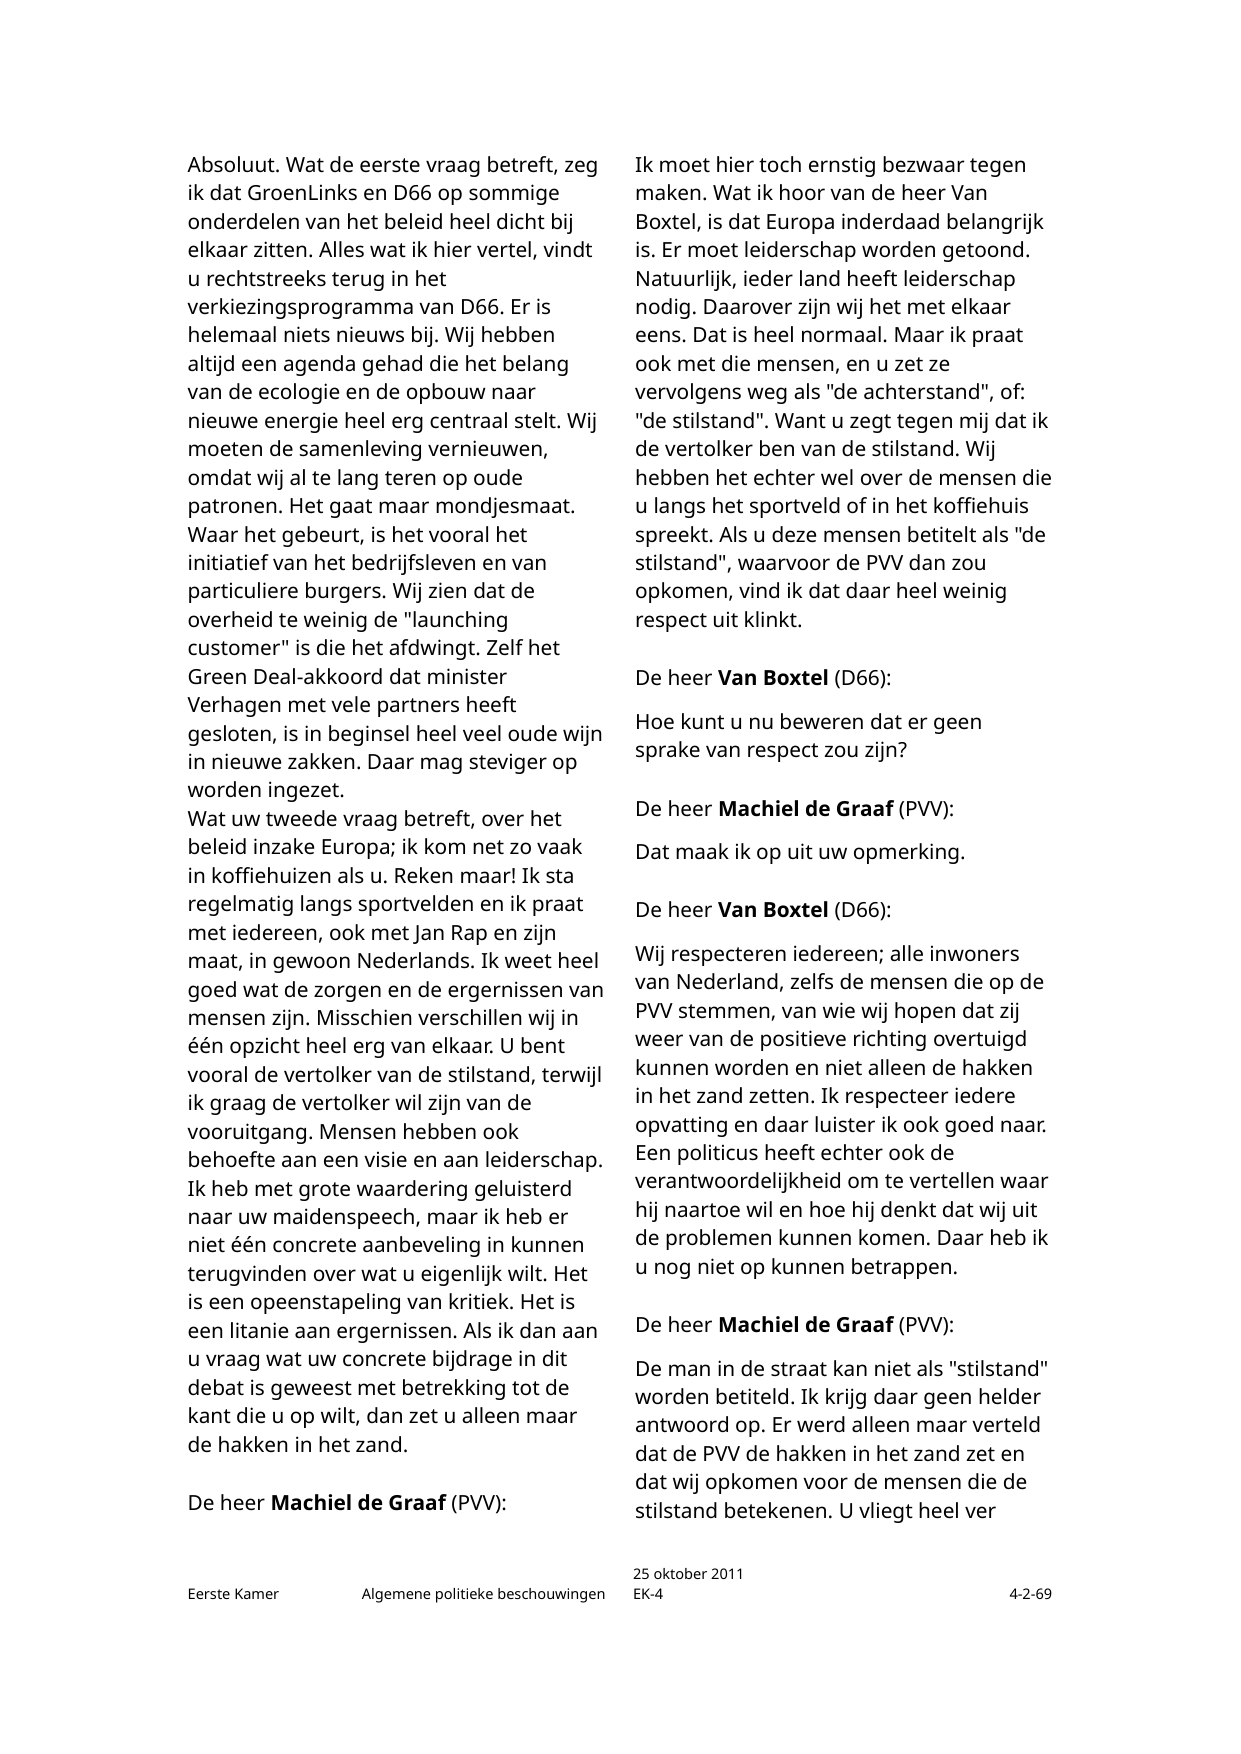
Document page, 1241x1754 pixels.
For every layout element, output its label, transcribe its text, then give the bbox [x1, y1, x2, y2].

text De man in de straat kan niet als "stilstand" worden betiteld. Ik krijg daar geen helder antwoord op. Er werd alleen maar verteld dat de PVV de hakken in het zand zet en dat wij opkomen voor de mensen die de stilstand betekenen. U vliegt heel ver [635, 1354, 1053, 1524]
text Dat maak ik op uit uw opmerking. [635, 837, 1053, 866]
text Wij respecteren iedereen; alle inwoners van Nederland, zelfs de mensen die op de PVV stemmen, van wie wij hopen dat zij weer van de positieve richting overtuigd kunnen worden en niet alleen de hakken in het zand zetten. Ik respecteer iedere opvatting en daar luister ik ook goed naar. Een politicus heeft echter ook de verantwoordelijkheid om te vertellen waar hij naartoe wil en hoe hij denkt dat wij uit de problemen kunnen komen. Daar heb ik u nog niet op kunnen betrappen. [635, 939, 1053, 1280]
text Wat uw tweede vraag betreft, over het beleid inzake Europa; ik kom net zo vaak in koffiehuizen als u. Reken maar! Ik sta regelmatig langs sportvelden en ik praat met iedereen, ook met Jan Rap en zijn maat, in gewoon Nederlands. Ik weet heel goed wat de zorgen en de ergernissen van mensen zijn. Misschien verschillen wij in één opzicht heel erg van elkaar. U bent vooral de vertolker van de stilstand, terwijl ik graag de vertolker wil zijn van de vooruitgang. Mensen hebben ook behoefte aan een visie en aan leiderschap. Ik heb met grote waardering geluisterd naar uw maidenspeech, maar ik heb er niet één concrete aanbeveling in kunnen terugvinden over wat u eigenlijk wilt. Het is een opeenstapeling van kritiek. Het is een litanie aan ergernissen. Als ik dan aan u vraag wat uw concrete bijdrage in dit debat is geweest met betrekking tot de kant die u op wilt, dan zet u alleen maar de hakken in het zand. [187, 804, 605, 1458]
text De heer Machiel de Graaf (PVV): [635, 794, 1053, 822]
text Hoe kunt u nu beweren dat er geen sprake van respect zou zijn? [635, 707, 1053, 764]
text Ik moet hier toch ernstig bezwaar tegen maken. Wat ik hoor van de heer Van Boxtel, is dat Europa inderdaad belangrijk is. Er moet leiderschap worden getoond. Natuurlijk, ieder land heeft leiderschap nodig. Daarover zijn wij het met elkaar eens. Dat is heel normaal. Maar ik praat ook met die mensen, en u zet ze vervolgens weg als "de achterstand", of: "de stilstand". Want u zegt tegen mij dat ik de vertolker ben van de stilstand. Wij hebben het echter wel over de mensen die u langs het sportveld of in het koffiehuis spreekt. Als u deze mensen betitelt als "de stilstand", waarvoor de PVV dan zou opkomen, vind ik dat daar heel weinig respect uit klinkt. [635, 150, 1053, 633]
text De heer Machiel de Graaf (PVV): [187, 1488, 605, 1517]
text De heer Machiel de Graaf (PVV): [635, 1310, 1053, 1339]
text De heer Van Boxtel (D66): [635, 896, 1053, 924]
text De heer Van Boxtel (D66): [635, 663, 1053, 692]
text Absoluut. Wat de eerste vraag betreft, zeg ik dat GroenLinks en D66 op sommige onderdelen van het beleid heel dicht bij elkaar zitten. Alles wat ik hier vertel, vindt u rechtstreeks terug in het verkiezingsprogramma van D66. Er is helemaal niets nieuws bij. Wij hebben altijd een agenda gehad die het belang van de ecologie en de opbouw naar nieuwe energie heel erg centraal stelt. Wij moeten de samenleving vernieuwen, omdat wij al te lang teren op oude patronen. Het gaat maar mondjesmaat. Waar het gebeurt, is het vooral het initiatief van het bedrijfsleven en van particuliere burgers. Wij zien dat de overheid te weinig de "launching customer" is die het afdwingt. Zelf het Green Deal-akkoord dat minister Verhagen met vele partners heeft gesloten, is in beginsel heel veel oude wijn in nieuwe zakken. Daar mag steviger op worden ingezet. [187, 150, 605, 804]
